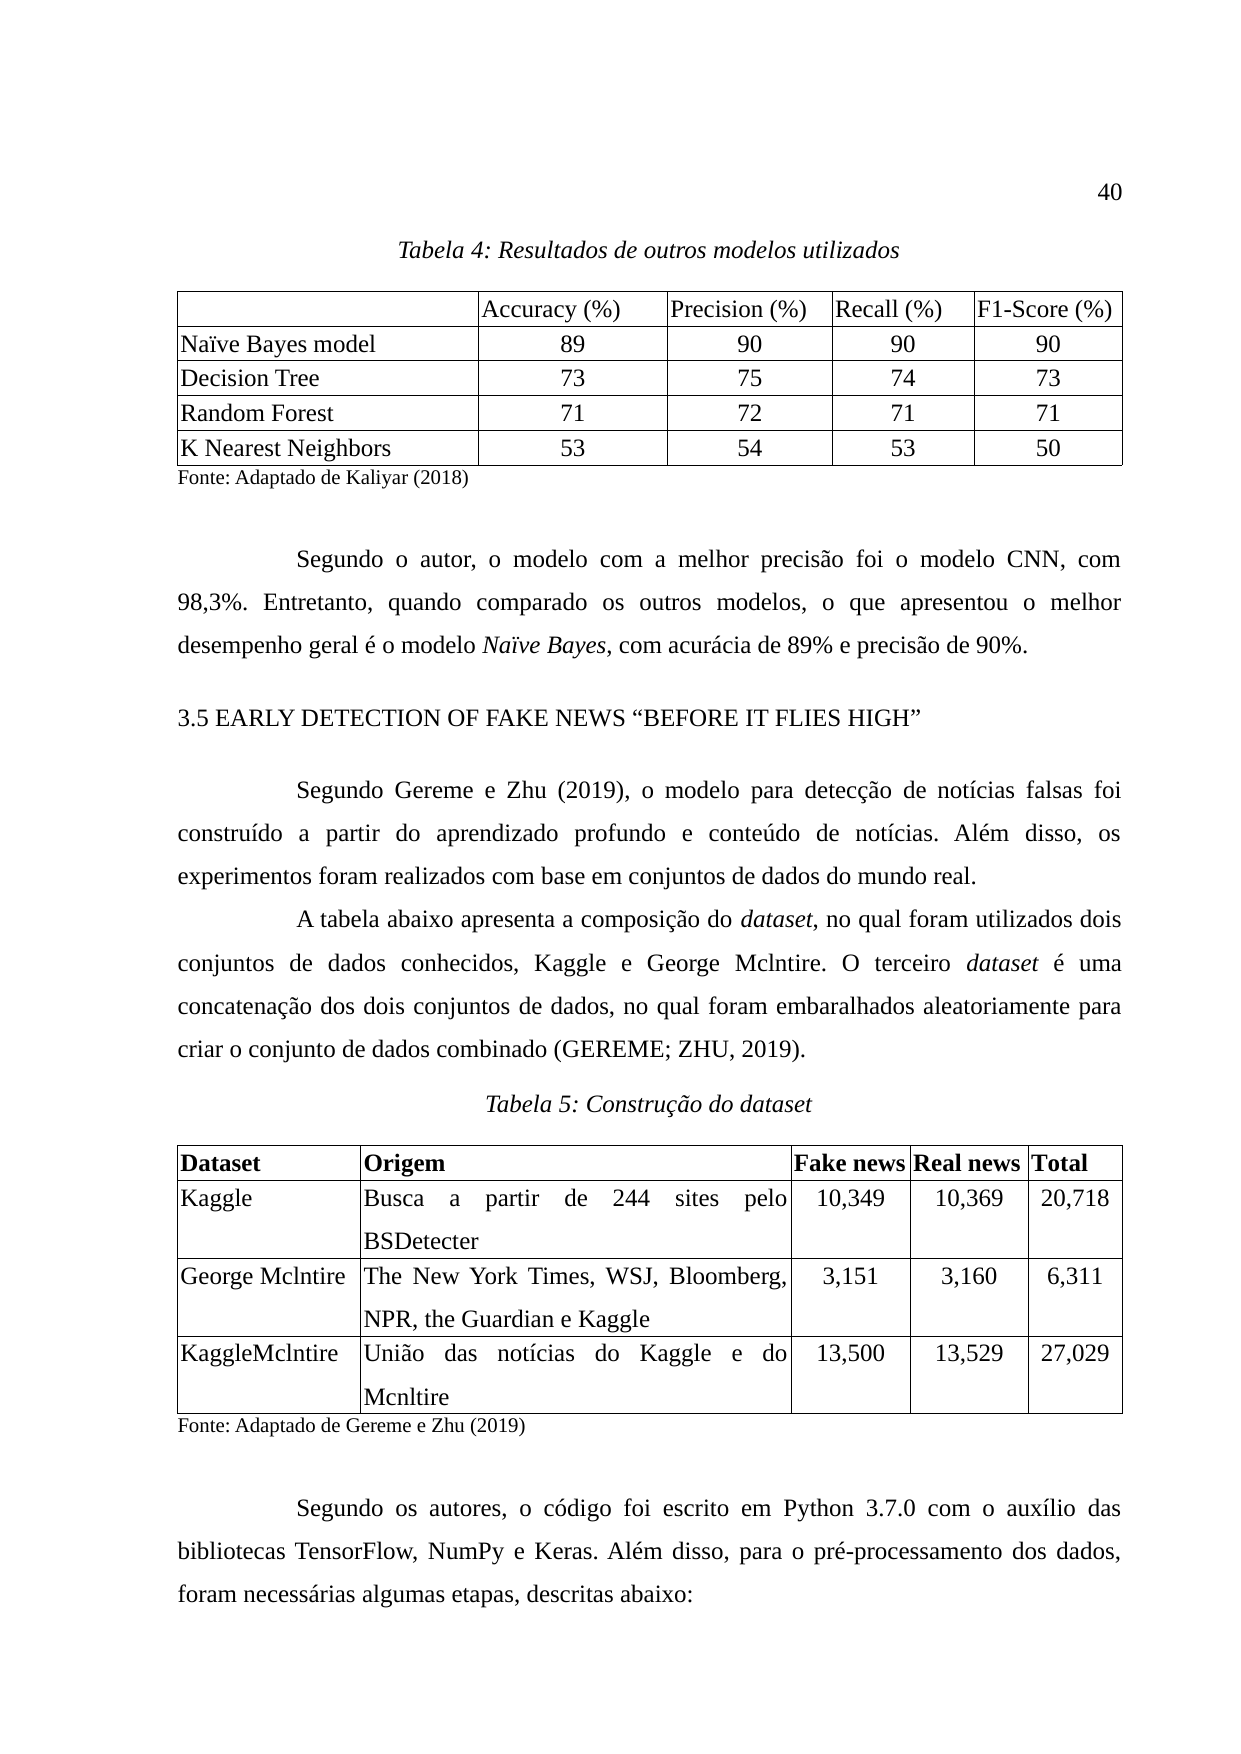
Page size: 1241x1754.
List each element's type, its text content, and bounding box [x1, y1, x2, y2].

subtitle 3.5 EARLY DETECTION OF FAKE NEWS “BEFORE IT FLIES HIGH” [177, 703, 1122, 731]
table_header Accuracy (%) [479, 292, 667, 326]
table_cell KaggleMclntire [178, 1337, 360, 1413]
table_cell 3,151 [792, 1259, 910, 1336]
table_cell 89 [479, 327, 667, 360]
table_header Real news [911, 1146, 1028, 1180]
table_cell 3,160 [911, 1259, 1028, 1336]
table_cell 74 [833, 361, 974, 395]
table_cell 20,718 [1029, 1181, 1122, 1258]
text A tabela abaixo apresenta a composição do dataset, no qual foram utilizados dois conjuntos de dados conhecidos, Kaggle e George Mclntire. O terceiro dataset é uma concatenação dos dois conjuntos de dados, no qual foram embaralhados aleatoriamente para criar o conjunto de dados combinado (GEREME; ZHU, 2019). [177, 904, 1122, 1063]
table_cell 73 [975, 361, 1122, 395]
table_header Dataset [178, 1146, 360, 1180]
table_cell 53 [479, 431, 667, 464]
table_cell 13,529 [911, 1337, 1028, 1413]
table_cell 90 [668, 327, 832, 360]
table_cell George Mclntire [178, 1259, 360, 1336]
table_header Origem [361, 1146, 791, 1180]
text Segundo os autores, o código foi escrito em Python 3.7.0 com o auxílio das bibliotecas TensorFlow, NumPy e Keras. Além disso, para o pré-processamento dos dados, foram necessárias algumas etapas, descritas abaixo: [177, 1493, 1122, 1608]
text Segundo Gereme e Zhu (2019), o modelo para detecção de notícias falsas foi construído a partir do aprendizado profundo e conteúdo de notícias. Além disso, os experimentos foram realizados com base em conjuntos de dados do mundo real. [177, 775, 1122, 890]
text Fonte: Adaptado de Gereme e Zhu (2019) [177, 1414, 1122, 1437]
table_cell 53 [833, 431, 974, 464]
table_cell 73 [479, 361, 667, 395]
table_cell 71 [479, 396, 667, 430]
table_cell Kaggle [178, 1181, 360, 1258]
table_header Total [1029, 1146, 1122, 1180]
table_cell 27,029 [1029, 1337, 1122, 1413]
table_cell Random Forest [178, 396, 478, 430]
table_cell 10,369 [911, 1181, 1028, 1258]
table_header Recall (%) [833, 292, 974, 326]
text Tabela 5: Construção do dataset [177, 1089, 1122, 1118]
table_cell 71 [833, 396, 974, 430]
table_cell 90 [975, 327, 1122, 360]
table_cell The New York Times, WSJ, Bloomberg, NPR, the Guardian e Kaggle [361, 1259, 791, 1336]
table_cell 71 [975, 396, 1122, 430]
text Tabela 4: Resultados de outros modelos utilizados [177, 235, 1122, 264]
table_cell 6,311 [1029, 1259, 1122, 1336]
table_cell 75 [668, 361, 832, 395]
text Fonte: Adaptado de Kaliyar (2018) [177, 466, 1122, 489]
table_cell 54 [668, 431, 832, 464]
text Segundo o autor, o modelo com a melhor precisão foi o modelo CNN, com 98,3%. Entretanto, quando comparado os outros modelos, o que apresentou o melhor desempenho geral é o modelo Naïve Bayes, com acurácia de 89% e precisão de 90%. [177, 544, 1122, 659]
table_cell União das notícias do Kaggle e do Mcnltire [361, 1337, 791, 1413]
table_cell Naïve Bayes model [178, 327, 478, 360]
table_cell 10,349 [792, 1181, 910, 1258]
table_header Precision (%) [668, 292, 832, 326]
table_cell 90 [833, 327, 974, 360]
table_cell 13,500 [792, 1337, 910, 1413]
table_cell Busca a partir de 244 sites pelo BSDetecter [361, 1181, 791, 1258]
table_cell 72 [668, 396, 832, 430]
table_header [178, 292, 478, 326]
table_cell Decision Tree [178, 361, 478, 395]
table_cell K Nearest Neighbors [178, 431, 478, 464]
table_cell 50 [975, 431, 1122, 464]
table_header F1-Score (%) [975, 292, 1122, 326]
table_header Fake news [792, 1146, 910, 1180]
